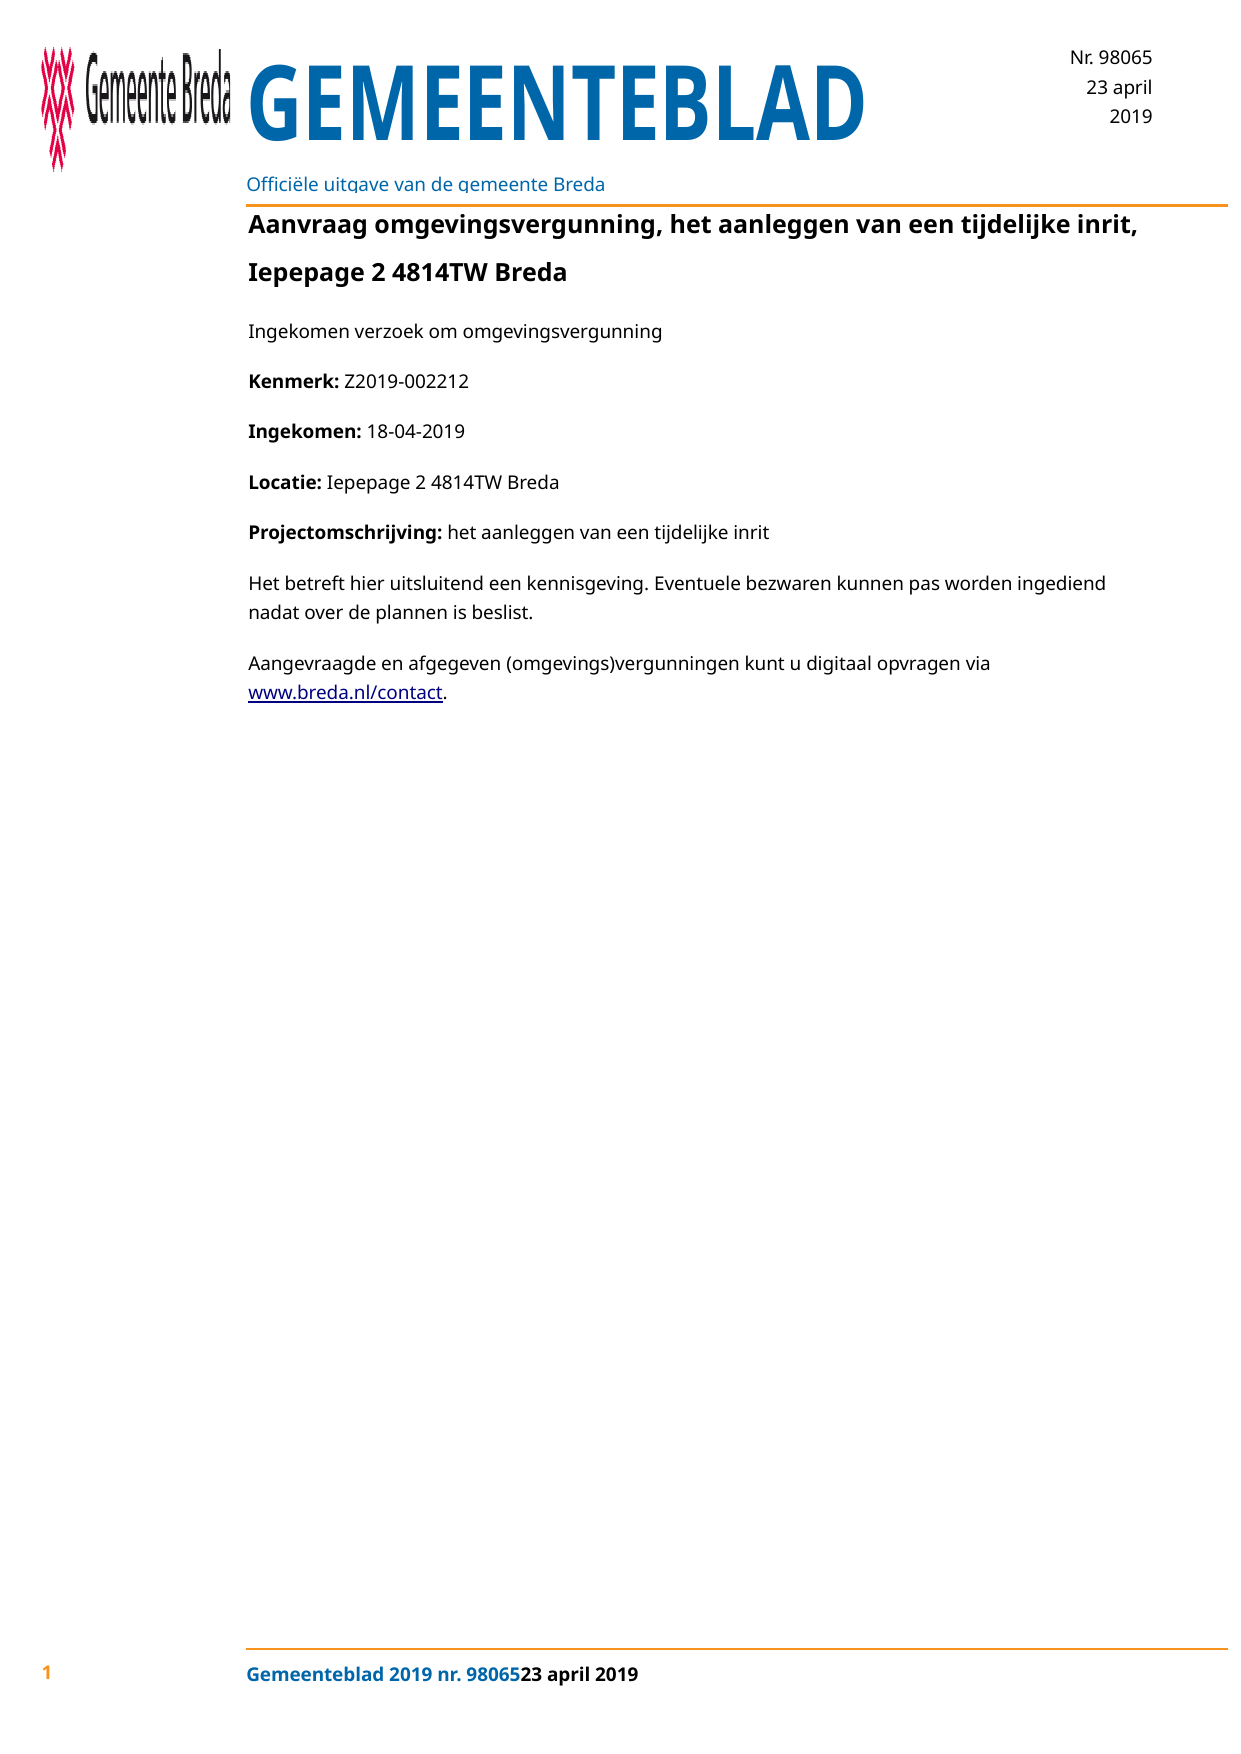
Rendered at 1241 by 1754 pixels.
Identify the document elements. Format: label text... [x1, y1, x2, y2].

text Ingekomen verzoek om omgevingsvergunning [248, 318, 1152, 344]
text Kenmerk: Z2019-002212 [248, 368, 1152, 394]
text Het betreft hier uitsluitend een kennisgeving. Eventuele bezwaren kunnen pas worden ingediend nadat over de plannen is beslist. [248, 570, 1152, 625]
text Aangevraagde en afgegeven (omgevings)vergunningen kunt u digitaal opvragen via www.breda.nl/contact. [248, 650, 1152, 705]
text Aanvraag omgevingsvergunning, het aanleggen van een tijdelijke inrit, Iepepage 2 4814TW Breda [248, 207, 1152, 288]
picture [41, 47, 231, 172]
text Ingekomen: 18-04-2019 [248, 419, 1152, 444]
text Projectomschrijving: het aanleggen van een tijdelijke inrit [248, 519, 1152, 545]
text Locatie: Iepepage 2 4814TW Breda [248, 469, 1152, 495]
